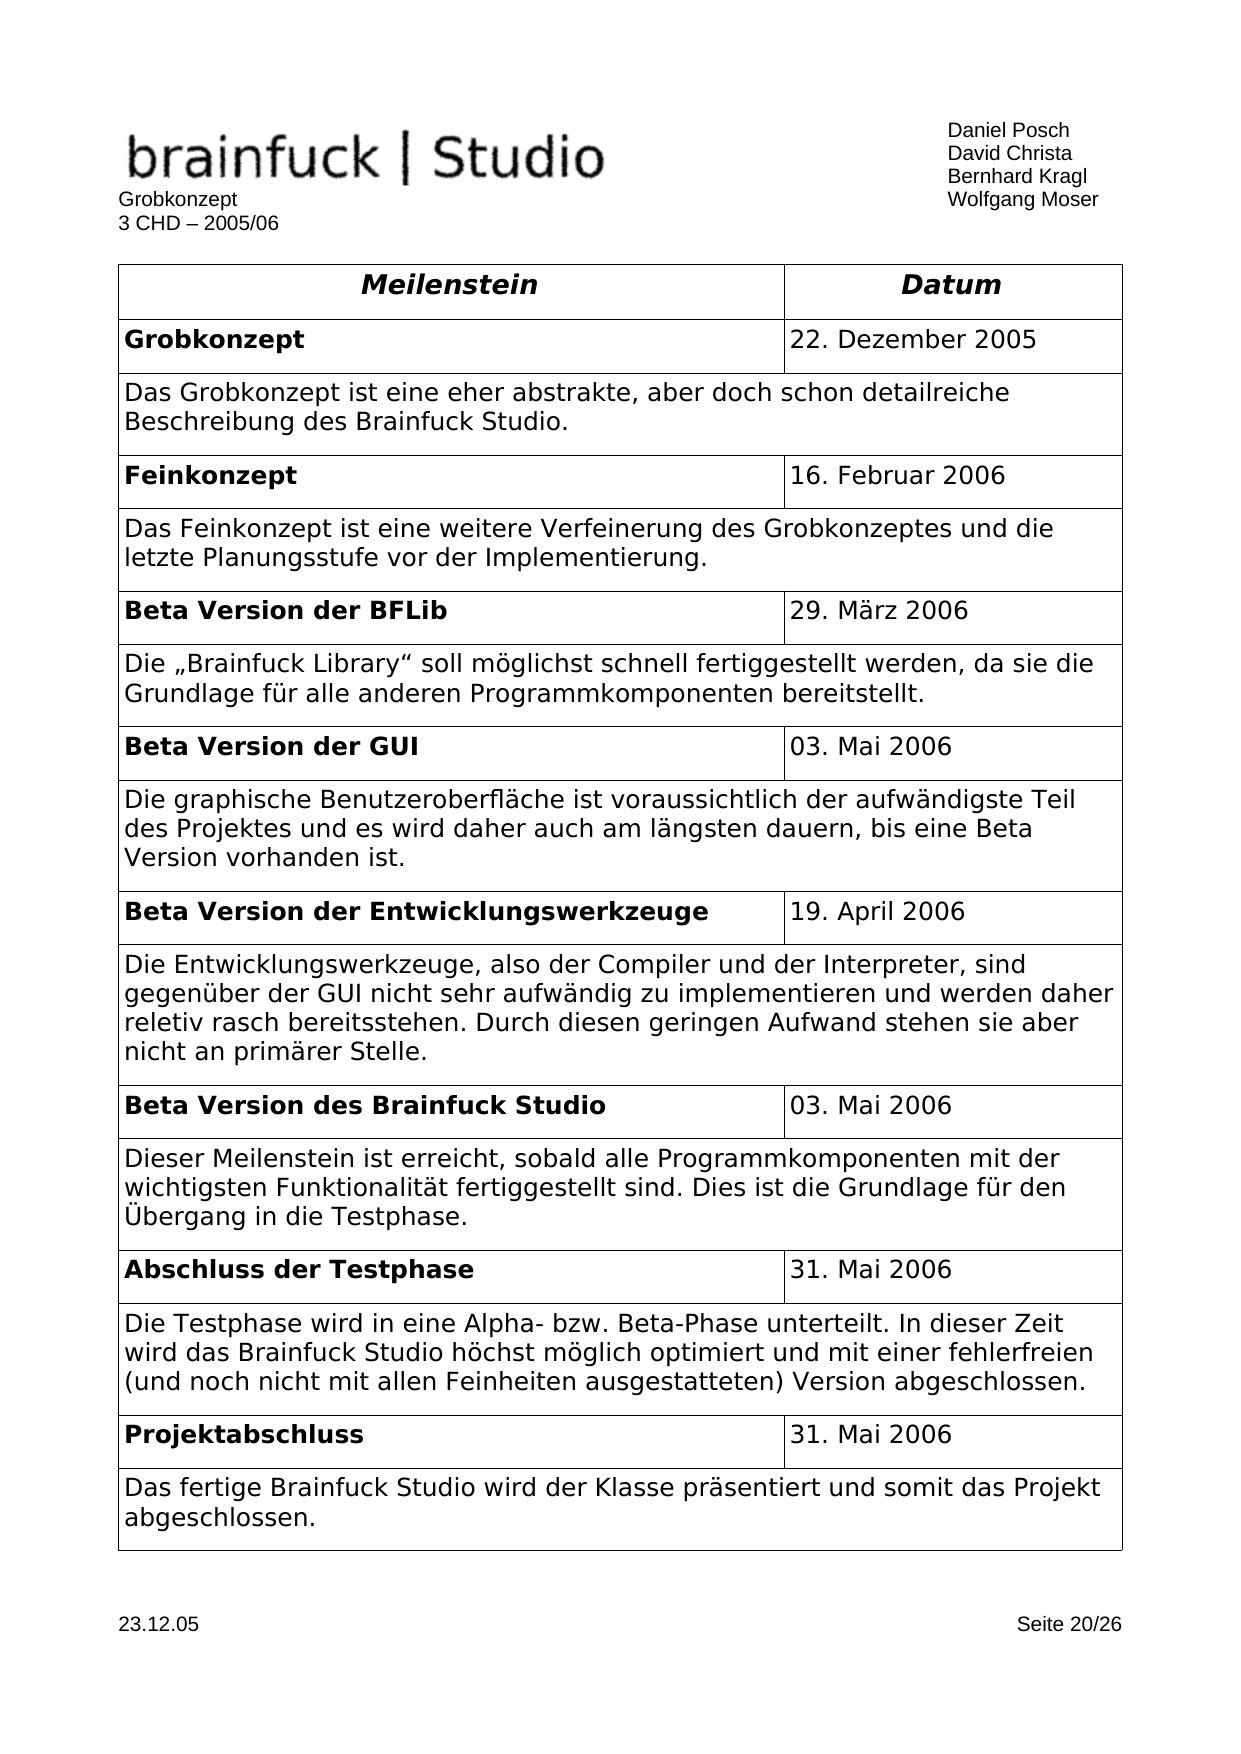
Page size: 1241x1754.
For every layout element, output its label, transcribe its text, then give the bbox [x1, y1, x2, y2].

table_header Datum [785, 265, 1122, 319]
table_cell Beta Version der GUI [119, 727, 784, 779]
table_cell 19. April 2006 [785, 892, 1122, 944]
table_cell Die „Brainfuck Library“ soll möglichst schnell fertiggestellt werden, da sie die Grundlage für alle anderen Programmkomponenten bereitstellt. [119, 645, 1122, 726]
table_cell 29. März 2006 [785, 592, 1122, 644]
table_cell 16. Februar 2006 [785, 456, 1122, 508]
table_cell Das Grobkonzept ist eine eher abstrakte, aber doch schon detailreiche Beschreibung des Brainfuck Studio. [119, 374, 1122, 455]
table_header Meilenstein [119, 265, 784, 319]
table_cell Feinkonzept [119, 456, 784, 508]
table_cell Grobkonzept [119, 320, 784, 373]
table_cell 31. Mai 2006 [785, 1416, 1122, 1468]
table_cell Das fertige Brainfuck Studio wird der Klasse präsentiert und somit das Projekt abgeschlossen. [119, 1469, 1122, 1550]
table_cell Beta Version der BFLib [119, 592, 784, 644]
table_cell Beta Version der Entwicklungswerkzeuge [119, 892, 784, 944]
table_cell Das Feinkonzept ist eine weitere Verfeinerung des Grobkonzeptes und die letzte Planungsstufe vor der Implementierung. [119, 509, 1122, 591]
table_cell Die Entwicklungswerkzeuge, also der Compiler und der Interpreter, sind gegenüber der GUI nicht sehr aufwändig zu implementieren und werden daher reletiv rasch bereitsstehen. Durch diesen geringen Aufwand stehen sie aber nicht an primärer Stelle. [119, 945, 1122, 1085]
table_cell Beta Version des Brainfuck Studio [119, 1086, 784, 1138]
table_cell 22. Dezember 2005 [785, 320, 1122, 373]
table_cell 03. Mai 2006 [785, 727, 1122, 779]
table_cell 03. Mai 2006 [785, 1086, 1122, 1138]
picture [118, 118, 609, 187]
table_cell Dieser Meilenstein ist erreicht, sobald alle Programmkomponenten mit der wichtigsten Funktionalität fertiggestellt sind. Dies ist die Grundlage für den Übergang in die Testphase. [119, 1139, 1122, 1250]
table_cell Projektabschluss [119, 1416, 784, 1468]
table_cell Die Testphase wird in eine Alpha- bzw. Beta-Phase unterteilt. In dieser Zeit wird das Brainfuck Studio höchst möglich optimiert und mit einer fehlerfreien (und noch nicht mit allen Feinheiten ausgestatteten) Version abgeschlossen. [119, 1304, 1122, 1414]
table_cell Abschluss der Testphase [119, 1251, 784, 1303]
table_cell 31. Mai 2006 [785, 1251, 1122, 1303]
table_cell Die graphische Benutzeroberfläche ist voraussichtlich der aufwändigste Teil des Projektes und es wird daher auch am längsten dauern, bis eine Beta Version vorhanden ist. [119, 781, 1122, 891]
